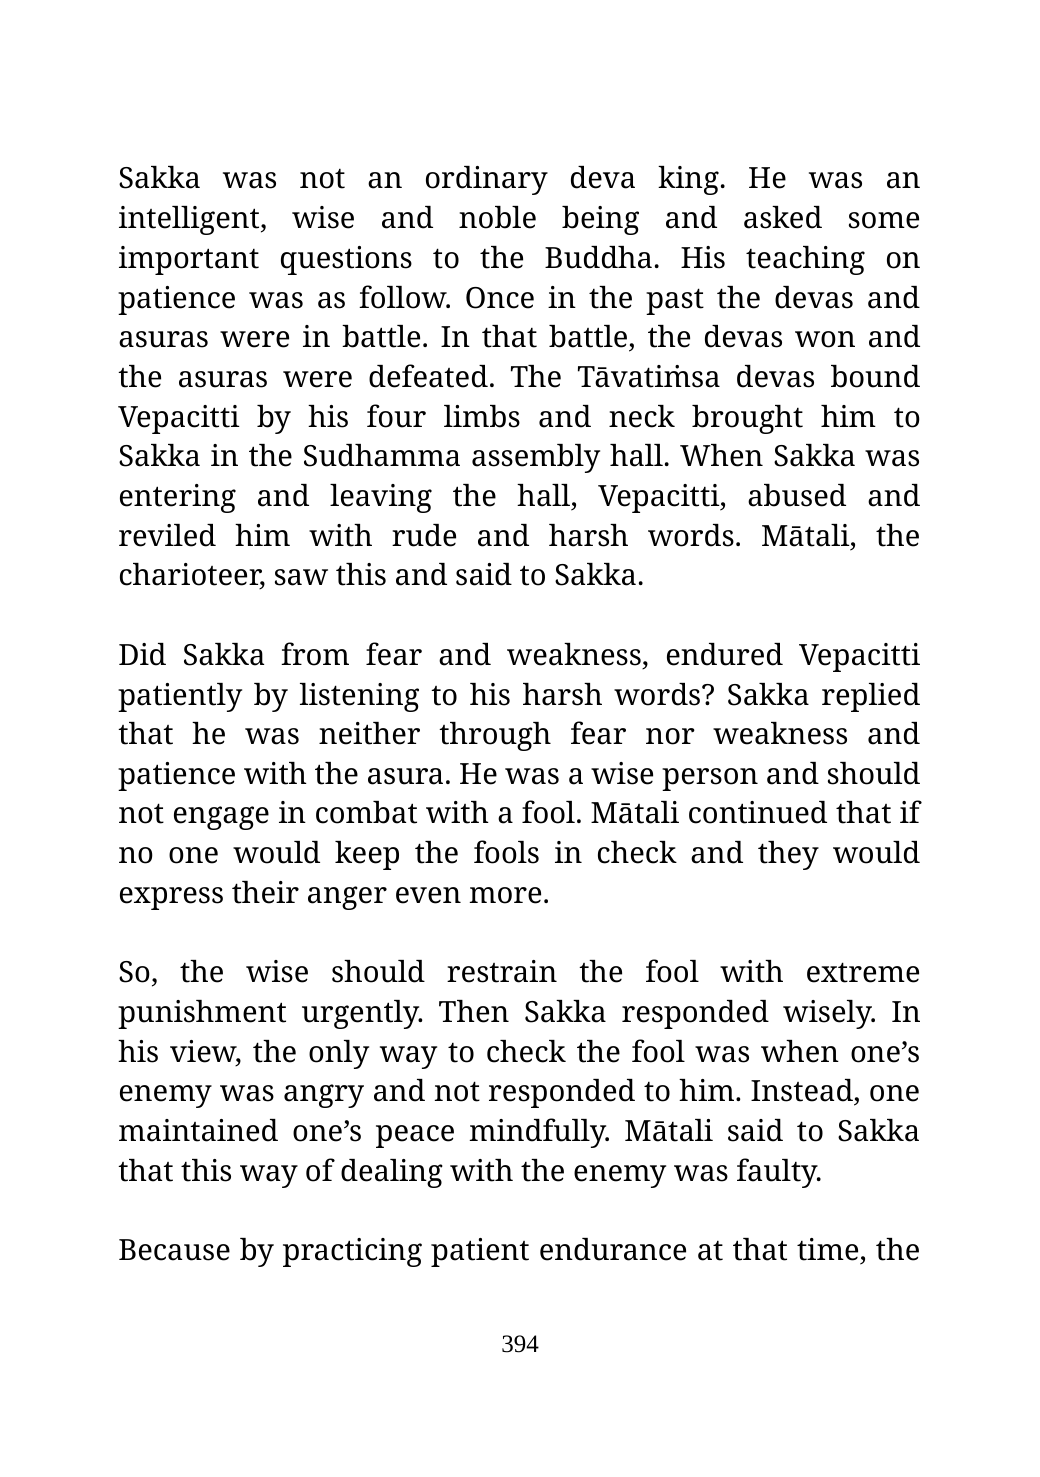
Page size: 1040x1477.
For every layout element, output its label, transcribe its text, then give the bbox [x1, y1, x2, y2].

text Sakka was not an ordinary deva king. He was an intelligent, wise and noble being and asked some important questions to the Buddha. His teaching on patience was as follow. Once in the past the devas and asuras were in battle. In that battle, the devas won and the asuras were defeated. The Tāvatiṁsa devas bound Vepacitti by his four limbs and neck brought him to Sakka in the Sudhamma assembly hall. When Sakka was entering and leaving the hall, Vepacitti, abused and reviled him with rude and harsh words. Mātali, the charioteer, saw this and said to Sakka. Did Sakka from fear and weakness, endured Vepacitti patiently by listening to his harsh words? Sakka replied that he was neither through fear nor weakness and patience with the asura. He was a wise person and should not engage in combat with a fool. Mātali continued that if no one would keep the fools in check and they would express their anger even more. So, the wise should restrain the fool with extreme punishment urgently. Then Sakka responded wisely. In his view, the only way to check the fool was when one’s enemy was angry and not responded to him. Instead, one maintained one’s peace mindfully. Mātali said to Sakka that this way of dealing with the enemy was faulty. Because by practicing patient endurance at that time, the [118, 118, 922, 1269]
